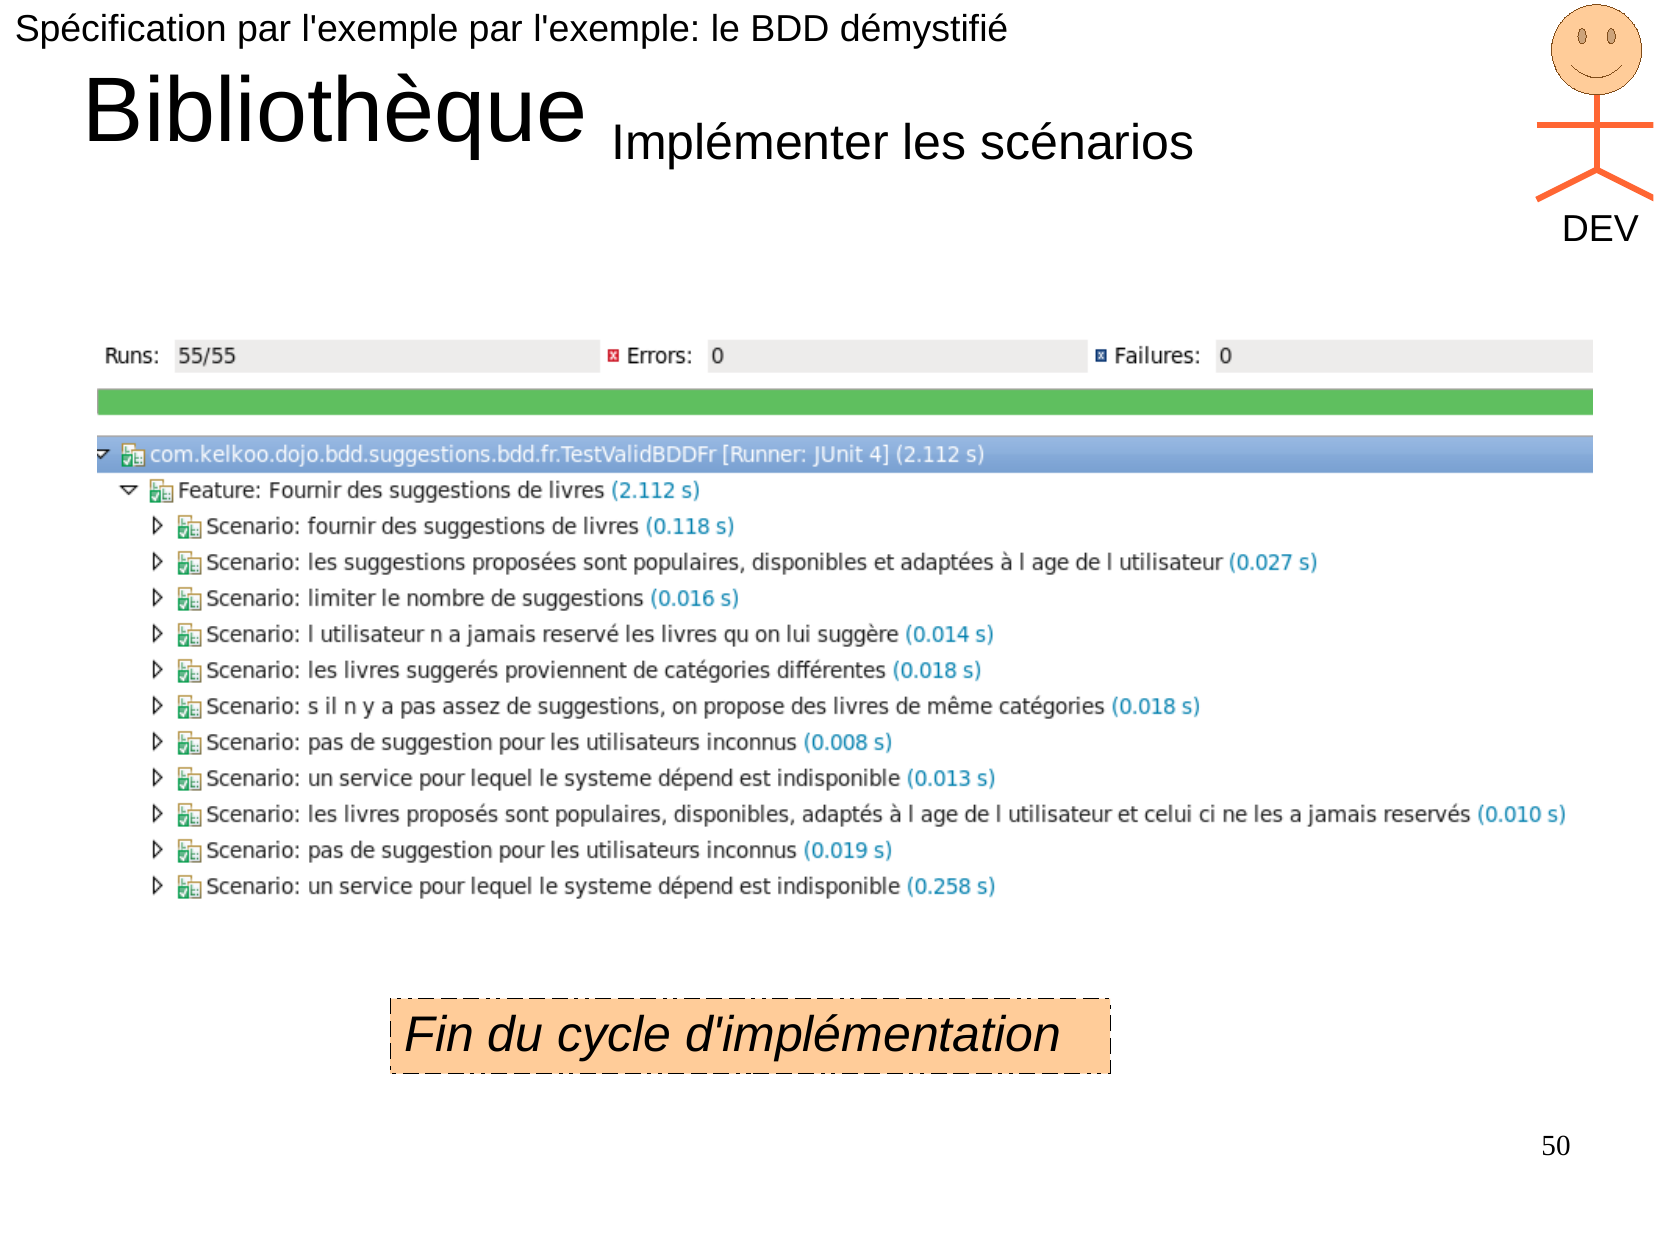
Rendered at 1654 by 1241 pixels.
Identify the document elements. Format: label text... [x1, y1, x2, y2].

text_box DEV [1536, 199, 1654, 257]
text_box Implémenter les scénarios [596, 106, 1210, 178]
title Bibliothèque [82, 5, 1571, 213]
text_box [1571, 4, 1642, 95]
text_box Fin du cycle d'implémentation [390, 998, 1111, 1074]
picture [97, 337, 1593, 913]
text_box Spécification par l'exemple par l'exemple: le BDD démystifié [0, 0, 1024, 57]
